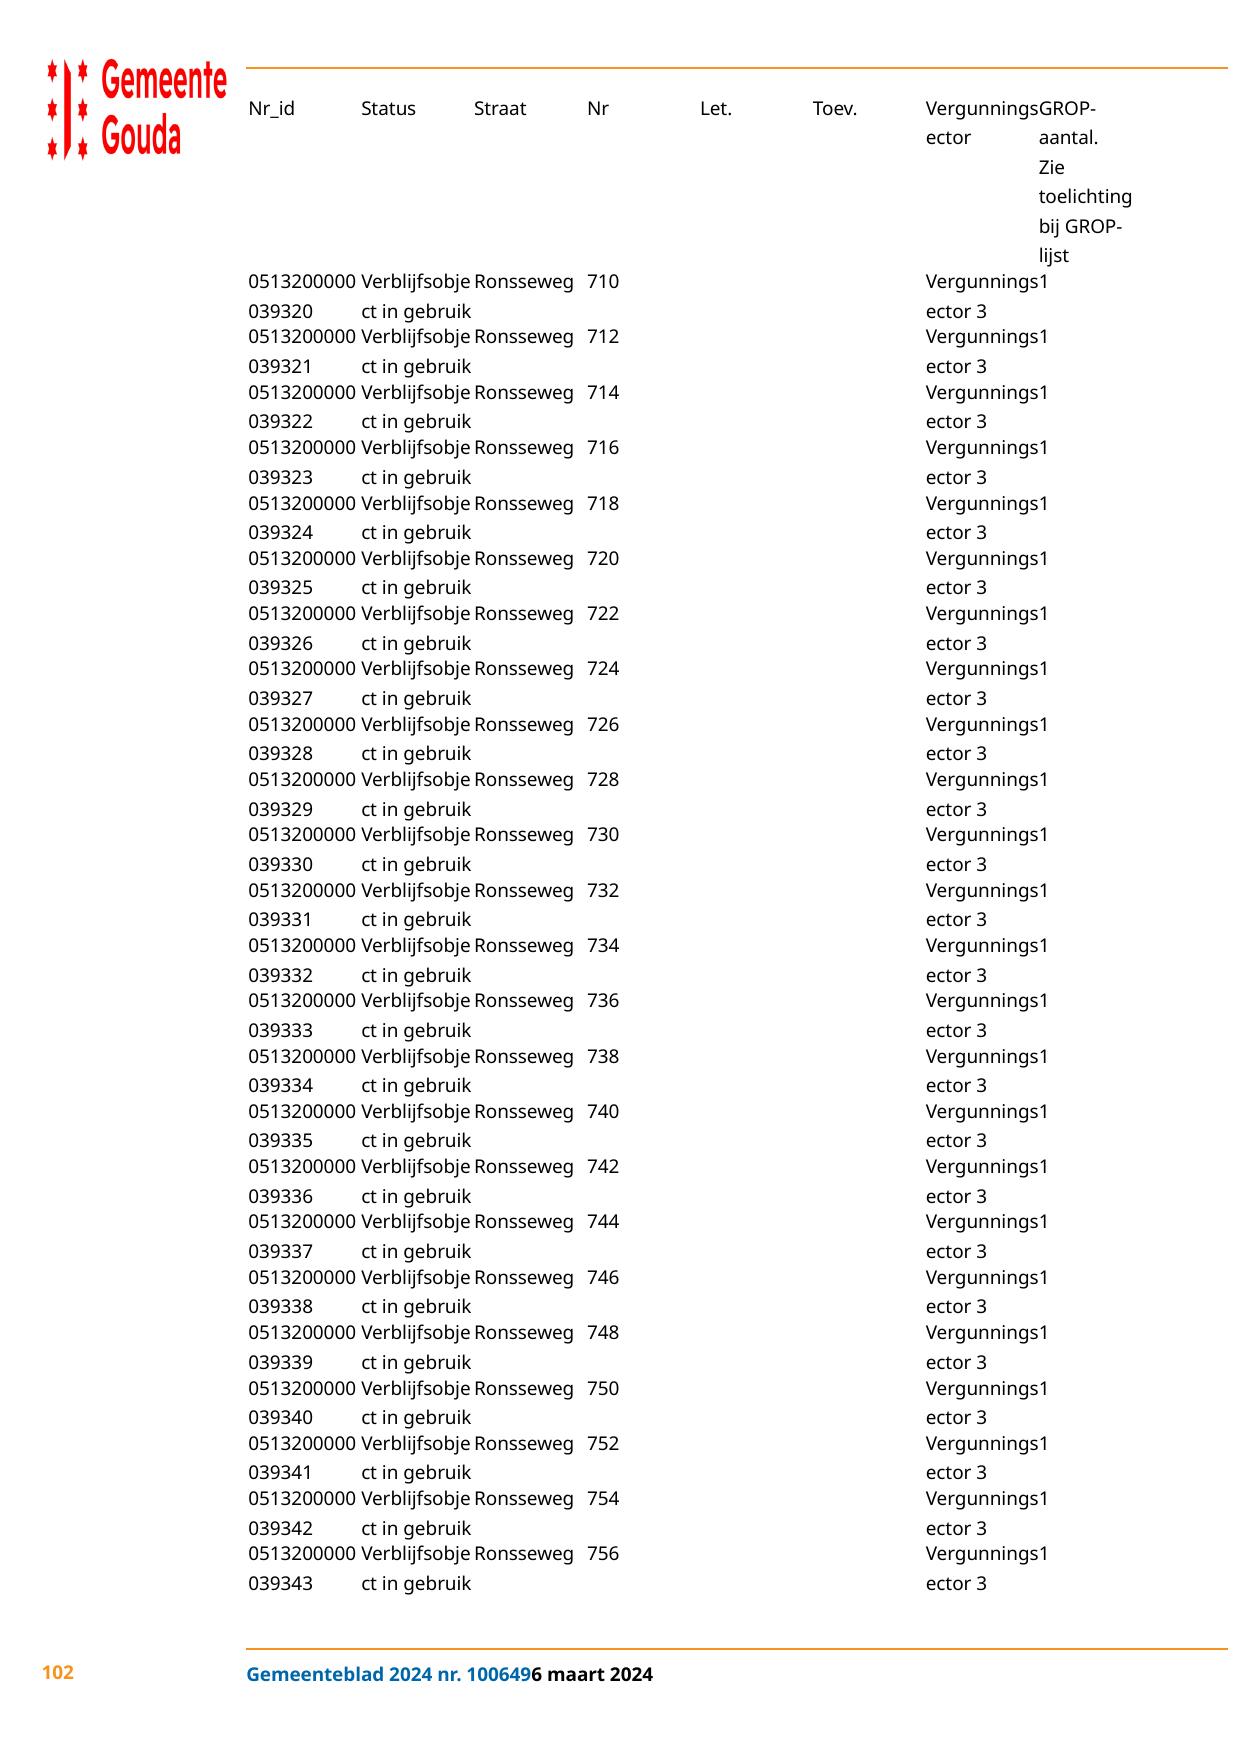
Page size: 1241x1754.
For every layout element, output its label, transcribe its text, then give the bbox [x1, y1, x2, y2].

table_cell 1 [1039, 766, 1152, 822]
table_cell Verblijfsobject in gebruik [361, 711, 474, 766]
table_cell [813, 269, 926, 324]
table_cell Ronsseweg [474, 1430, 587, 1485]
table_cell Ronsseweg [474, 434, 587, 490]
table_cell [700, 877, 813, 932]
table_cell 0513200000039331 [248, 877, 361, 932]
table_header Nr [587, 95, 700, 268]
table_cell [813, 600, 926, 656]
table_cell Ronsseweg [474, 1319, 587, 1375]
table_cell 1 [1039, 1375, 1152, 1430]
table_header Toev. [813, 95, 926, 268]
table_cell Vergunningsector 3 [926, 545, 1038, 600]
table_cell Vergunningsector 3 [926, 1319, 1038, 1375]
table_cell [700, 1264, 813, 1319]
table_cell Vergunningsector 3 [926, 1375, 1038, 1430]
table_cell 748 [587, 1319, 700, 1375]
table_cell [700, 822, 813, 877]
table_cell Ronsseweg [474, 545, 587, 600]
table_cell 714 [587, 379, 700, 434]
table_cell [700, 324, 813, 379]
table_cell 0513200000039320 [248, 269, 361, 324]
table_cell 0513200000039325 [248, 545, 361, 600]
table_cell Ronsseweg [474, 1043, 587, 1098]
table_header Nr_id [248, 95, 361, 268]
table_cell 0513200000039340 [248, 1375, 361, 1430]
table_cell [700, 1154, 813, 1209]
table_cell [813, 1430, 926, 1485]
table_cell [813, 1264, 926, 1319]
table_cell 0513200000039327 [248, 656, 361, 711]
table_cell [813, 379, 926, 434]
table_cell 1 [1039, 877, 1152, 932]
table_cell 1 [1039, 600, 1152, 656]
table_cell Ronsseweg [474, 1375, 587, 1430]
table_cell Verblijfsobject in gebruik [361, 656, 474, 711]
table_cell 728 [587, 766, 700, 822]
table_cell [700, 656, 813, 711]
table_cell 0513200000039336 [248, 1154, 361, 1209]
table_cell 730 [587, 822, 700, 877]
table_cell Vergunningsector 3 [926, 324, 1038, 379]
table_cell 0513200000039323 [248, 434, 361, 490]
table_cell 718 [587, 490, 700, 545]
table_cell Ronsseweg [474, 324, 587, 379]
table_cell Verblijfsobject in gebruik [361, 1375, 474, 1430]
table_cell Vergunningsector 3 [926, 766, 1038, 822]
table_cell Verblijfsobject in gebruik [361, 490, 474, 545]
table_cell 0513200000039326 [248, 600, 361, 656]
table_cell Vergunningsector 3 [926, 1043, 1038, 1098]
table_cell [700, 269, 813, 324]
table_cell 752 [587, 1430, 700, 1485]
table_cell Vergunningsector 3 [926, 988, 1038, 1043]
table_cell [700, 988, 813, 1043]
table_cell 754 [587, 1485, 700, 1541]
table_cell [700, 545, 813, 600]
table_cell Ronsseweg [474, 932, 587, 987]
table_cell 1 [1039, 434, 1152, 490]
table_cell Ronsseweg [474, 1209, 587, 1264]
table_header Let. [700, 95, 813, 268]
table_cell [813, 1375, 926, 1430]
table_cell 732 [587, 877, 700, 932]
table_cell 1 [1039, 656, 1152, 711]
table_cell 736 [587, 988, 700, 1043]
table_cell [700, 1209, 813, 1264]
table_cell [813, 545, 926, 600]
table_cell 750 [587, 1375, 700, 1430]
table_cell 720 [587, 545, 700, 600]
table_cell [700, 1375, 813, 1430]
table_cell 726 [587, 711, 700, 766]
table_cell Vergunningsector 3 [926, 932, 1038, 987]
table_cell Vergunningsector 3 [926, 269, 1038, 324]
table_cell [813, 822, 926, 877]
picture [41, 47, 231, 172]
table_cell Vergunningsector 3 [926, 1430, 1038, 1485]
table_cell 1 [1039, 988, 1152, 1043]
table_cell 1 [1039, 379, 1152, 434]
table_cell 722 [587, 600, 700, 656]
table_cell 1 [1039, 711, 1152, 766]
table_cell Ronsseweg [474, 988, 587, 1043]
table_cell [813, 324, 926, 379]
table_cell 0513200000039334 [248, 1043, 361, 1098]
table_cell 712 [587, 324, 700, 379]
table_cell 1 [1039, 269, 1152, 324]
table_cell 0513200000039333 [248, 988, 361, 1043]
table_cell [700, 490, 813, 545]
table_cell [813, 877, 926, 932]
table_cell Verblijfsobject in gebruik [361, 932, 474, 987]
table_cell Vergunningsector 3 [926, 656, 1038, 711]
table_cell Verblijfsobject in gebruik [361, 988, 474, 1043]
table_cell [700, 1485, 813, 1541]
table_cell 746 [587, 1264, 700, 1319]
table_cell Ronsseweg [474, 711, 587, 766]
table_cell 0513200000039324 [248, 490, 361, 545]
table_cell 0513200000039341 [248, 1430, 361, 1485]
table_cell Verblijfsobject in gebruik [361, 434, 474, 490]
table_cell [700, 434, 813, 490]
table_cell 716 [587, 434, 700, 490]
table_cell [813, 932, 926, 987]
table_cell 0513200000039322 [248, 379, 361, 434]
table_cell Verblijfsobject in gebruik [361, 324, 474, 379]
table_cell 1 [1039, 1319, 1152, 1375]
table_cell [813, 656, 926, 711]
table_cell [813, 1098, 926, 1153]
table_header Status [361, 95, 474, 268]
table_cell 740 [587, 1098, 700, 1153]
table_cell Verblijfsobject in gebruik [361, 1043, 474, 1098]
table_header Straat [474, 95, 587, 268]
table_cell Ronsseweg [474, 490, 587, 545]
table_cell 1 [1039, 1154, 1152, 1209]
table_cell [700, 1043, 813, 1098]
table_cell 0513200000039332 [248, 932, 361, 987]
table_cell Vergunningsector 3 [926, 711, 1038, 766]
table_cell Ronsseweg [474, 1485, 587, 1541]
table_cell 1 [1039, 1485, 1152, 1541]
table_cell [700, 932, 813, 987]
table_cell 0513200000039339 [248, 1319, 361, 1375]
table_cell Verblijfsobject in gebruik [361, 1485, 474, 1541]
table_cell 0513200000039329 [248, 766, 361, 822]
table_cell [813, 490, 926, 545]
table_cell Vergunningsector 3 [926, 379, 1038, 434]
table_cell 0513200000039321 [248, 324, 361, 379]
table_cell [813, 1209, 926, 1264]
table_cell [813, 711, 926, 766]
table_header Vergunningsector [926, 95, 1038, 268]
table_cell 734 [587, 932, 700, 987]
table_cell Verblijfsobject in gebruik [361, 1098, 474, 1153]
table_cell [700, 1098, 813, 1153]
table_cell 0513200000039337 [248, 1209, 361, 1264]
table_cell Vergunningsector 3 [926, 1209, 1038, 1264]
table_cell [813, 1485, 926, 1541]
table_cell [813, 1154, 926, 1209]
table_cell 1 [1039, 1043, 1152, 1098]
table_cell Vergunningsector 3 [926, 1541, 1038, 1596]
table_cell Ronsseweg [474, 766, 587, 822]
table_cell Ronsseweg [474, 1264, 587, 1319]
table_cell 0513200000039343 [248, 1541, 361, 1596]
table_cell Vergunningsector 3 [926, 600, 1038, 656]
table_cell 1 [1039, 1541, 1152, 1596]
table_cell Verblijfsobject in gebruik [361, 877, 474, 932]
table_cell 1 [1039, 490, 1152, 545]
table_cell [813, 434, 926, 490]
table_cell Verblijfsobject in gebruik [361, 822, 474, 877]
table_cell Verblijfsobject in gebruik [361, 1154, 474, 1209]
table_cell 1 [1039, 822, 1152, 877]
table_cell [700, 766, 813, 822]
table_cell Verblijfsobject in gebruik [361, 1319, 474, 1375]
table_cell 744 [587, 1209, 700, 1264]
table_cell Verblijfsobject in gebruik [361, 379, 474, 434]
table_cell Verblijfsobject in gebruik [361, 600, 474, 656]
table_cell 1 [1039, 1264, 1152, 1319]
table_cell 0513200000039330 [248, 822, 361, 877]
table_cell [700, 1430, 813, 1485]
table_cell 0513200000039335 [248, 1098, 361, 1153]
table_cell [813, 766, 926, 822]
table_cell [813, 1541, 926, 1596]
table_cell 1 [1039, 932, 1152, 987]
table_cell Vergunningsector 3 [926, 822, 1038, 877]
table_cell 1 [1039, 1430, 1152, 1485]
table_cell Verblijfsobject in gebruik [361, 1264, 474, 1319]
table_cell [700, 1319, 813, 1375]
table_cell 742 [587, 1154, 700, 1209]
table_cell [700, 711, 813, 766]
table_cell 738 [587, 1043, 700, 1098]
table_cell Ronsseweg [474, 877, 587, 932]
table_cell 1 [1039, 545, 1152, 600]
table_cell Vergunningsector 3 [926, 877, 1038, 932]
table_cell Verblijfsobject in gebruik [361, 1430, 474, 1485]
table_cell 710 [587, 269, 700, 324]
table_header GROP-aantal. Zie toelichting bij GROP-lijst [1039, 95, 1152, 268]
table_cell Verblijfsobject in gebruik [361, 766, 474, 822]
table_cell Verblijfsobject in gebruik [361, 269, 474, 324]
table_cell [813, 1043, 926, 1098]
table_cell Verblijfsobject in gebruik [361, 1209, 474, 1264]
table_cell [813, 988, 926, 1043]
table_cell Vergunningsector 3 [926, 490, 1038, 545]
table_cell [700, 600, 813, 656]
table_cell 724 [587, 656, 700, 711]
table_cell Vergunningsector 3 [926, 434, 1038, 490]
table_cell 1 [1039, 1209, 1152, 1264]
table_cell Ronsseweg [474, 379, 587, 434]
table_cell 0513200000039342 [248, 1485, 361, 1541]
table_cell Ronsseweg [474, 1098, 587, 1153]
table_cell [700, 1541, 813, 1596]
table_cell Ronsseweg [474, 1154, 587, 1209]
table_cell 1 [1039, 1098, 1152, 1153]
table_cell Vergunningsector 3 [926, 1485, 1038, 1541]
table_cell 756 [587, 1541, 700, 1596]
table_cell 0513200000039338 [248, 1264, 361, 1319]
table_cell Ronsseweg [474, 822, 587, 877]
table_cell Ronsseweg [474, 600, 587, 656]
table_cell [813, 1319, 926, 1375]
table_cell Vergunningsector 3 [926, 1098, 1038, 1153]
table_cell Vergunningsector 3 [926, 1154, 1038, 1209]
table_cell Ronsseweg [474, 1541, 587, 1596]
table_cell Ronsseweg [474, 269, 587, 324]
table_cell 1 [1039, 324, 1152, 379]
table_cell Vergunningsector 3 [926, 1264, 1038, 1319]
table_cell Ronsseweg [474, 656, 587, 711]
table_cell Verblijfsobject in gebruik [361, 1541, 474, 1596]
table_cell Verblijfsobject in gebruik [361, 545, 474, 600]
table_cell 0513200000039328 [248, 711, 361, 766]
table_cell [700, 379, 813, 434]
